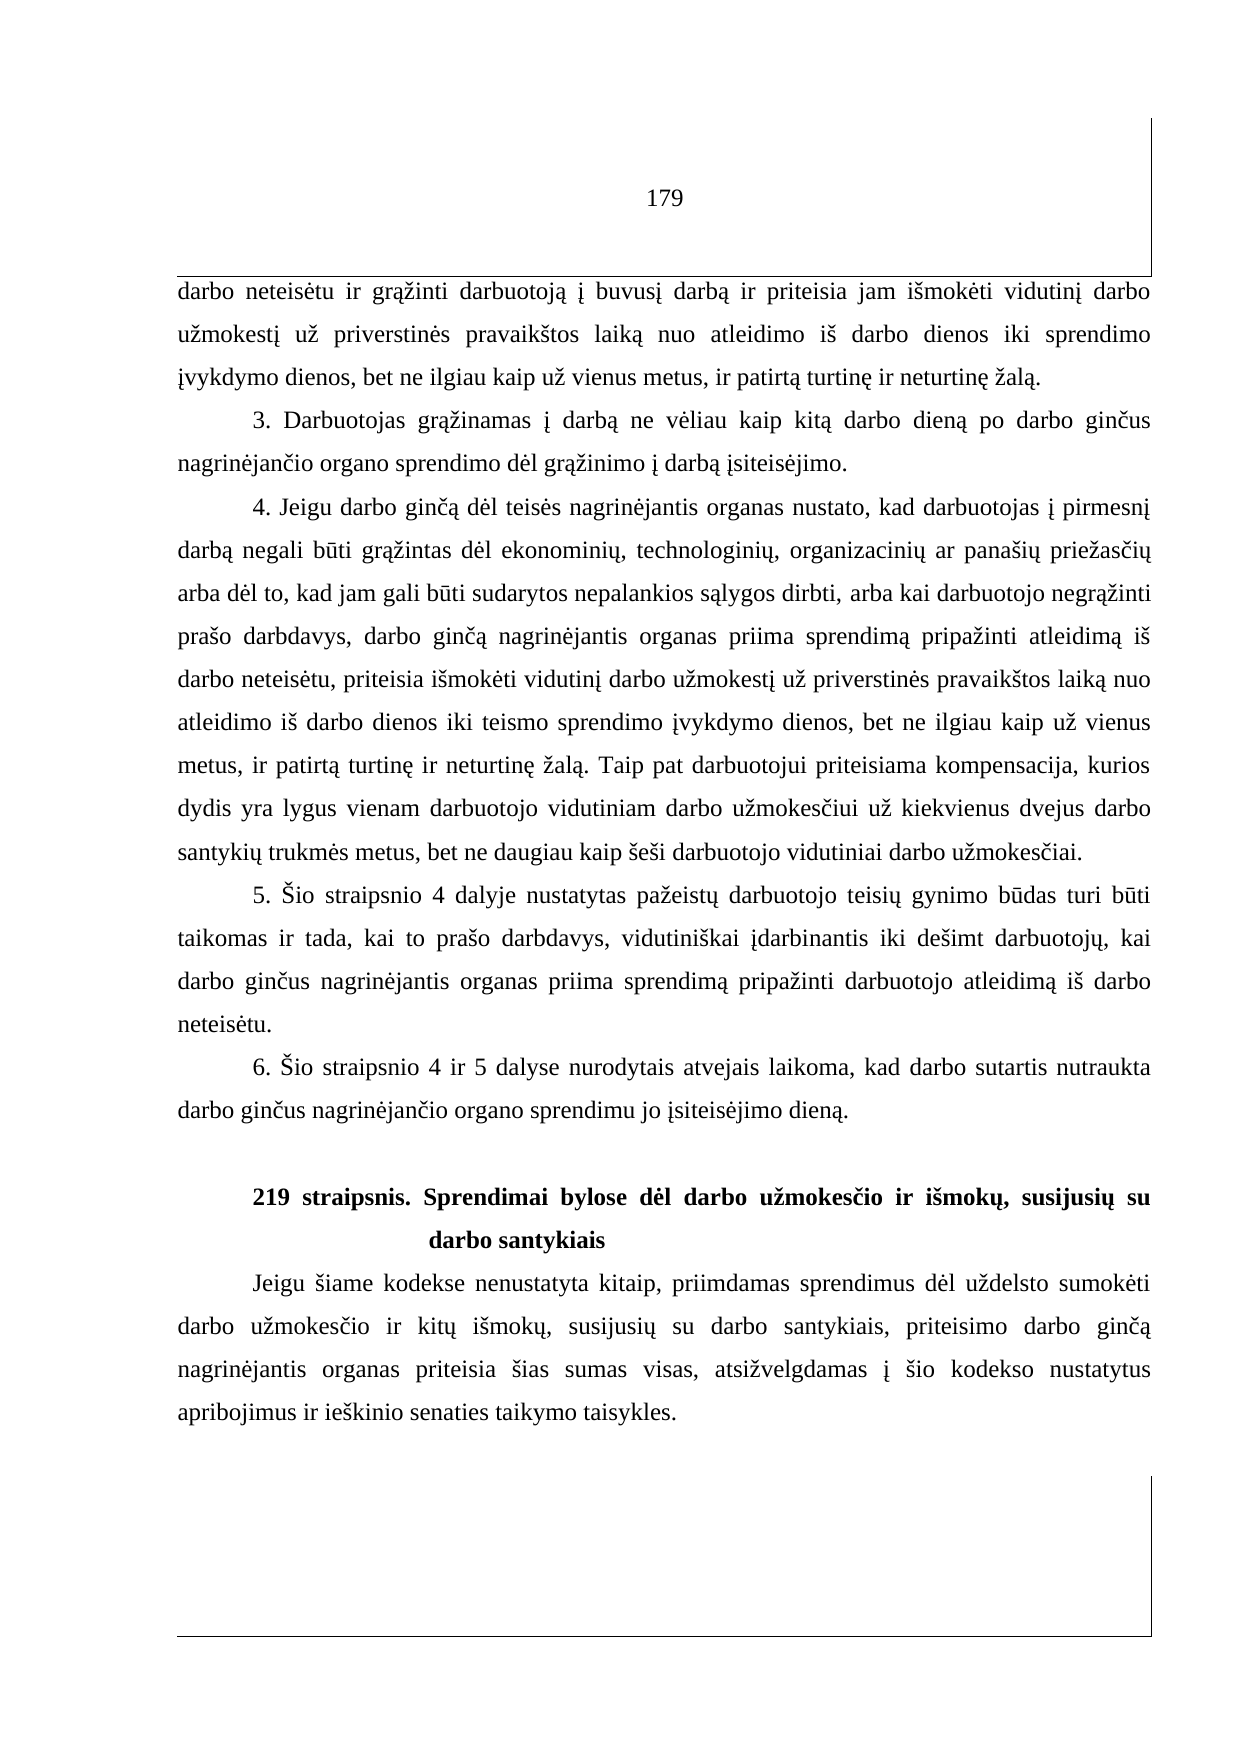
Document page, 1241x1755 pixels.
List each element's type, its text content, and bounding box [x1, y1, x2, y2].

text darbo neteisėtu ir grąžinti darbuotoją į buvusį darbą ir priteisia jam išmokėti vidutinį darbo užmokestį už priverstinės pravaikštos laiką nuo atleidimo iš darbo dienos iki sprendimo įvykdymo dienos, bet ne ilgiau kaip už vienus metus, ir patirtą turtinę ir neturtinę žalą. [177, 276, 1152, 391]
text 5. Šio straipsnio 4 dalyje nustatytas pažeistų darbuotojo teisių gynimo būdas turi būti taikomas ir tada, kai to prašo darbdavys, vidutiniškai įdarbinantis iki dešimt darbuotojų, kai darbo ginčus nagrinėjantis organas priima sprendimą pripažinti darbuotojo atleidimą iš darbo neteisėtu. [177, 880, 1152, 1038]
text 6. Šio straipsnio 4 ir 5 dalyse nurodytais atvejais laikoma, kad darbo sutartis nutraukta darbo ginčus nagrinėjančio organo sprendimu jo įsiteisėjimo dieną. [177, 1052, 1152, 1124]
text Jeigu šiame kodekse nenustatyta kitaip, priimdamas sprendimus dėl uždelsto sumokėti darbo užmokesčio ir kitų išmokų, susijusių su darbo santykiais, priteisimo darbo ginčą nagrinėjantis organas priteisia šias sumas visas, atsižvelgdamas į šio kodekso nustatytus apribojimus ir ieškinio senaties taikymo taisykles. [177, 1268, 1152, 1426]
subtitle 219 straipsnis. Sprendimai bylose dėl darbo užmokesčio ir išmokų, susijusių su darbo santykiais [252, 1182, 1152, 1253]
text 3. Darbuotojas grąžinamas į darbą ne vėliau kaip kitą darbo dieną po darbo ginčus nagrinėjančio organo sprendimo dėl grąžinimo į darbą įsiteisėjimo. [177, 405, 1152, 477]
text 4. Jeigu darbo ginčą dėl teisės nagrinėjantis organas nustato, kad darbuotojas į pirmesnį darbą negali būti grąžintas dėl ekonominių, technologinių, organizacinių ar panašių priežasčių arba dėl to, kad jam gali būti sudarytos nepalankios sąlygos dirbti, arba kai darbuotojo negrąžinti prašo darbdavys, darbo ginčą nagrinėjantis organas priima sprendimą pripažinti atleidimą iš darbo neteisėtu, priteisia išmokėti vidutinį darbo užmokestį už priverstinės pravaikštos laiką nuo atleidimo iš darbo dienos iki teismo sprendimo įvykdymo dienos, bet ne ilgiau kaip už vienus metus, ir patirtą turtinę ir neturtinę žalą. Taip pat darbuotojui priteisiama kompensacija, kurios dydis yra lygus vienam darbuotojo vidutiniam darbo užmokesčiui už kiekvienus dvejus darbo santykių trukmės metus, bet ne daugiau kaip šeši darbuotojo vidutiniai darbo užmokesčiai. [177, 492, 1152, 865]
